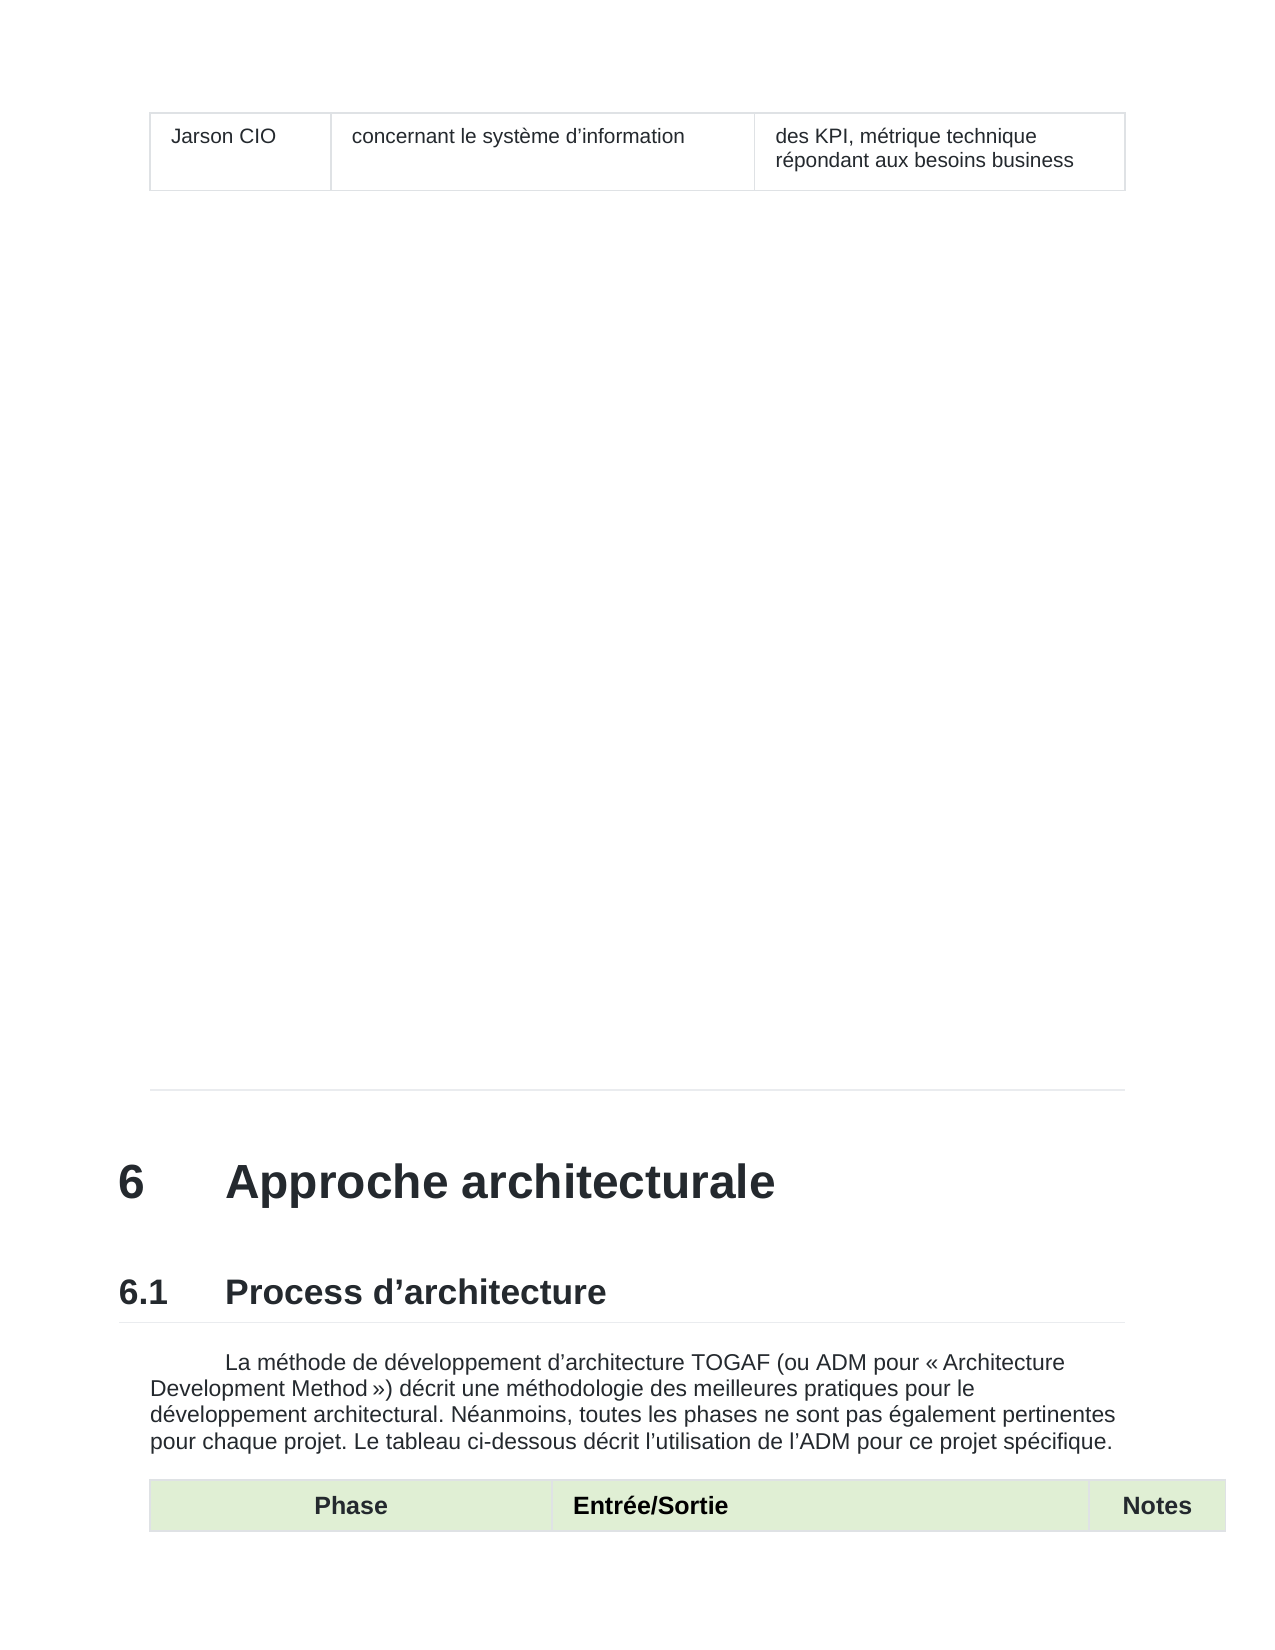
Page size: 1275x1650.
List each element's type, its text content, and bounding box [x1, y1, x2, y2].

table_cell concernant le système d’information [332, 114, 754, 190]
table_header Entrée/Sortie [553, 1481, 1088, 1530]
subtitle Process d’architecture [119, 1271, 1125, 1322]
table_header Phase [151, 1481, 551, 1530]
table_header Notes [1090, 1481, 1225, 1530]
table_cell des KPI, métrique technique répondant aux besoins business [755, 114, 1124, 190]
subtitle Approche architecturale [119, 1153, 1125, 1208]
text La méthode de développement d’architecture TOGAF (ou ADM pour « Architecture Development Method ») décrit une méthodologie des meilleures pratiques pour le développement architectural. Néanmoins, toutes les phases ne sont pas également pertinentes pour chaque projet. Le tableau ci-dessous décrit l’utilisation de l’ADM pour ce projet spécifique. [150, 1348, 1125, 1454]
table_cell Jarson CIO [151, 114, 330, 190]
